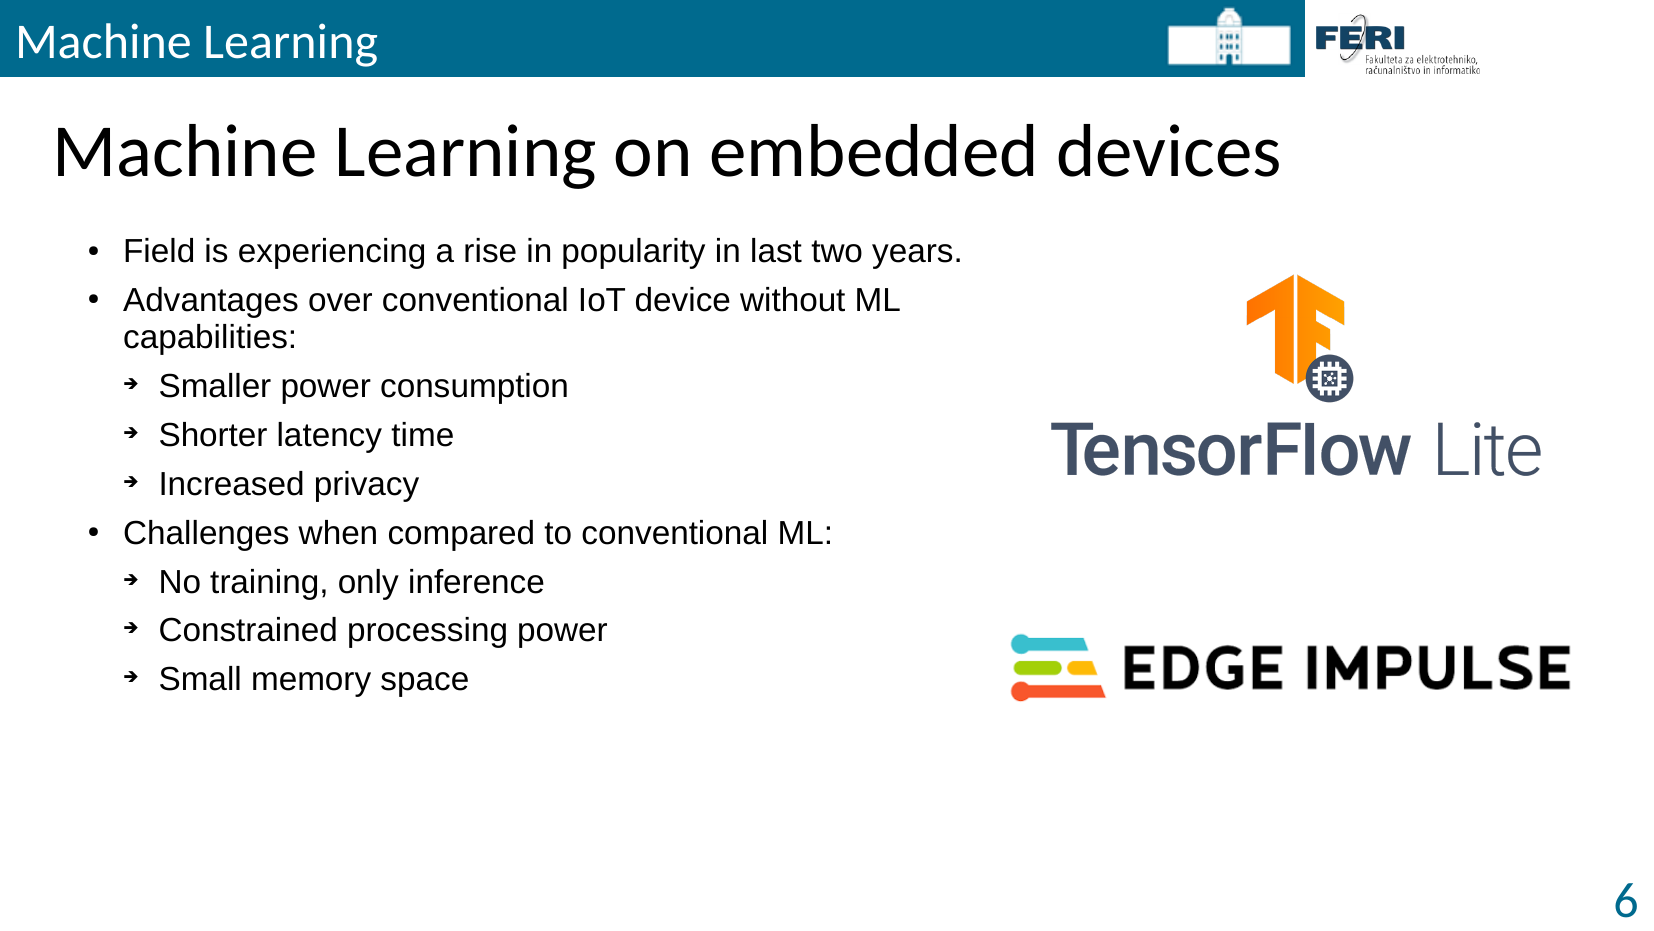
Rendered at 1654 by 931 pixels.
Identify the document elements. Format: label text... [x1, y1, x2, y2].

footer Machine Learning [0, 0, 1117, 77]
picture [1168, 7, 1290, 60]
text_box Field is experiencing a rise in popularity in last two years. Advantages over conventional IoT device without ML capabilities: Smaller power consumption Shorter latency time Increased privacy Challenges when compared to conventional ML: No training, only inference Constrained processing power Small memory space [72, 225, 1063, 743]
title Machine Learning on embedded devices [37, 60, 1375, 233]
picture [1316, 13, 1480, 74]
picture [1003, 620, 1580, 717]
picture [998, 206, 1595, 543]
slide_number [1506, 865, 1654, 931]
